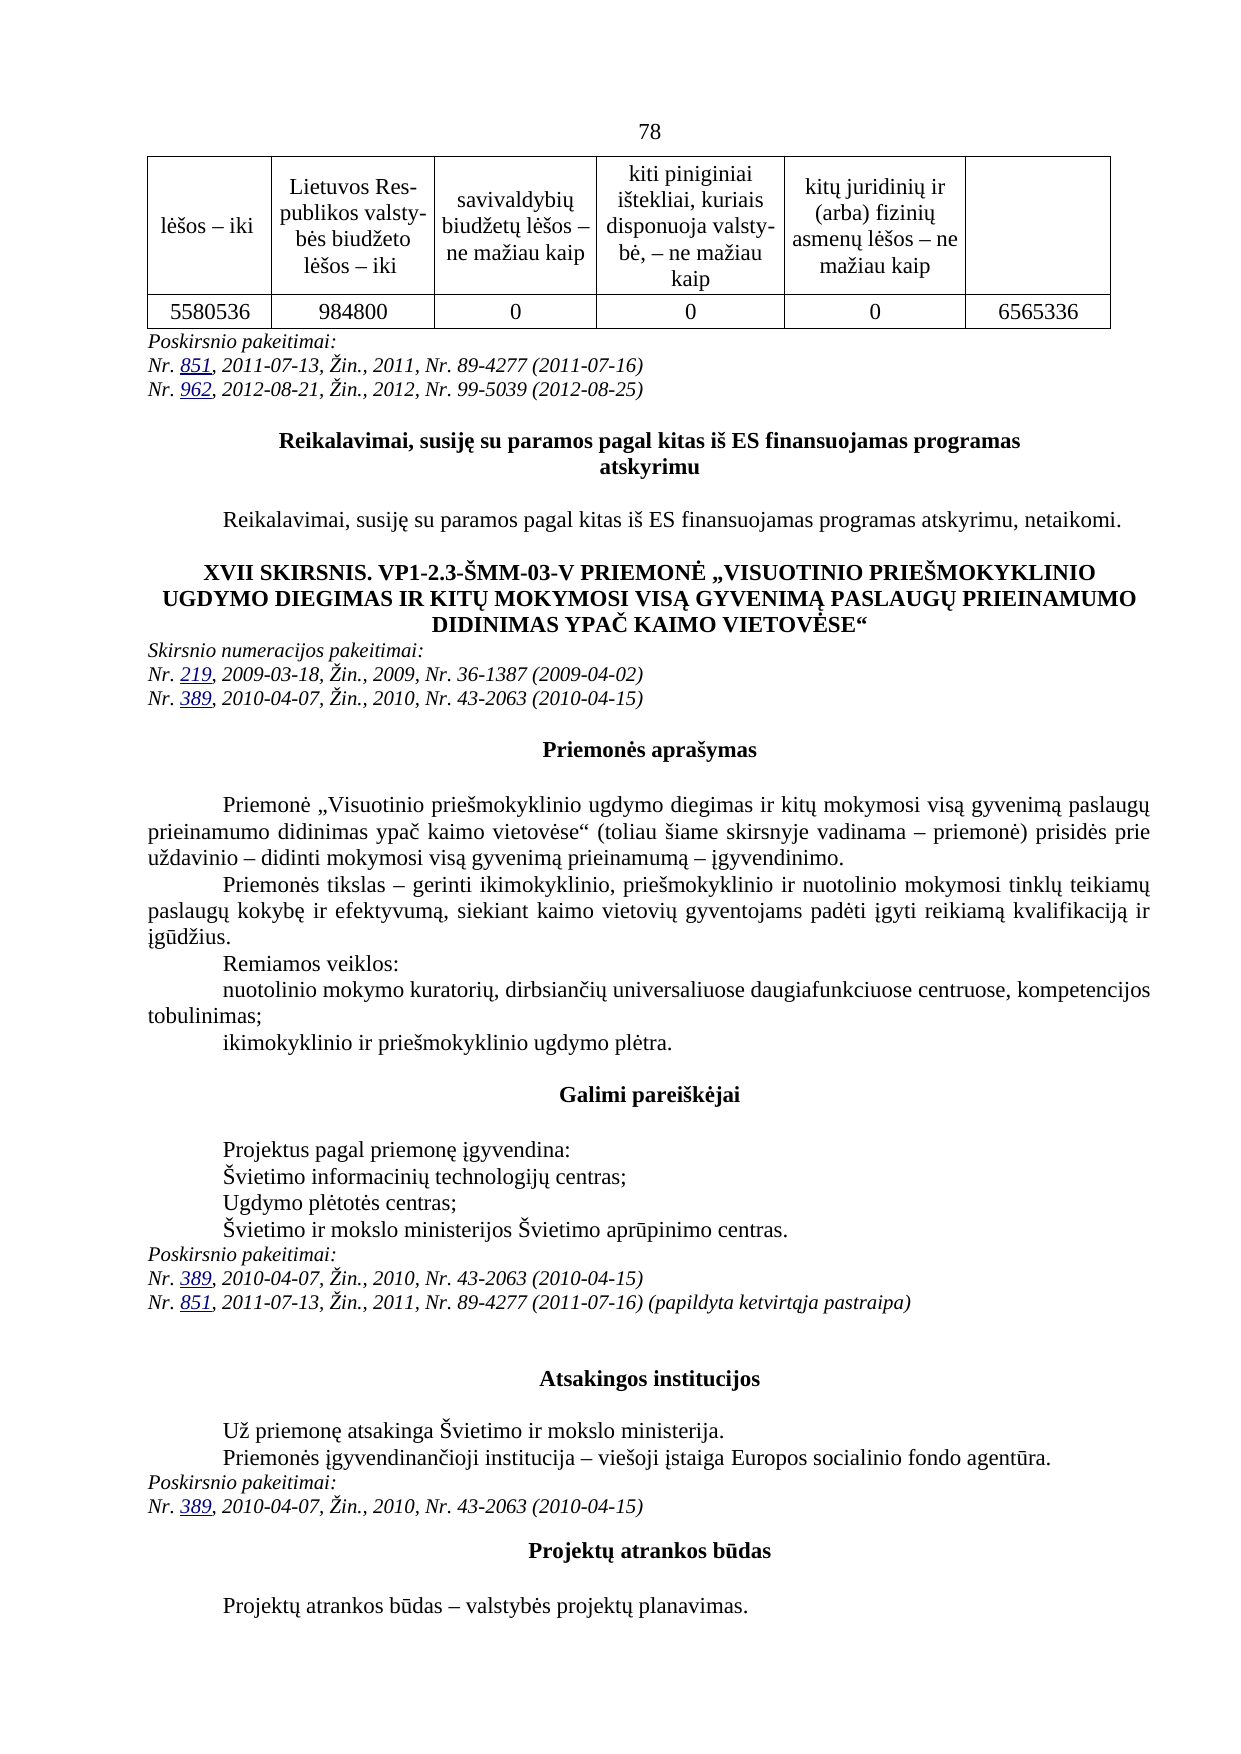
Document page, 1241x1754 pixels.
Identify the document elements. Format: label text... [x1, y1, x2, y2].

table_cell kitų juridinių ir (arba) fizinių asmenų lėšos – ne mažiau kaip [785, 157, 965, 294]
text Poskirsnio pakeitimai: [148, 328, 1152, 353]
text Nr. 851, 2011-07-13, Žin., 2011, Nr. 89-4277 (2011-07-16) [148, 353, 1152, 377]
text Nr. 851, 2011-07-13, Žin., 2011, Nr. 89-4277 (2011-07-16) (papildyta ketvirtąja pastraipa) [148, 1290, 1152, 1314]
text ikimokyklinio ir priešmokyklinio ugdymo plėtra. [148, 1029, 1152, 1055]
text Projektų atrankos būdas [148, 1537, 1152, 1564]
text Poskirsnio pakeitimai: [148, 1470, 1152, 1494]
table_cell 6565336 [966, 295, 1110, 327]
text Nr. 219, 2009-03-18, Žin., 2009, Nr. 36-1387 (2009-04-02) [148, 662, 1152, 686]
text Priemonės įgyvendinančioji institucija – viešoji įstaiga Europos socialinio fondo agentūra. [148, 1444, 1152, 1470]
text Priemonės tikslas – gerinti ikimokyklinio, priešmokyklinio ir nuotolinio mokymosi tinklų teikiamų paslaugų kokybę ir efektyvumą, siekiant kaimo vietovių gyventojams padėti įgyti reikiamą kvalifikaciją ir įgūdžius. [148, 871, 1152, 950]
text Ugdymo plėtotės centras; [148, 1189, 1152, 1216]
text Priemonės aprašymas [148, 736, 1152, 763]
text Priemonė „Visuotinio priešmokyklinio ugdymo diegimas ir kitų mokymosi visą gyvenimą paslaugų prieinamumo didinimas ypač kaimo vietovėse“ (toliau šiame skirsnyje vadinama – priemonė) prisidės prie uždavinio – didinti mokymosi visą gyvenimą prieinamumą – įgyvendinimo. [148, 792, 1152, 871]
text Nr. 389, 2010-04-07, Žin., 2010, Nr. 43-2063 (2010-04-15) [148, 1266, 1152, 1290]
table_cell savivaldybių biudžetų lėšos – ne mažiau kaip [435, 157, 596, 294]
table_cell 0 [435, 295, 596, 327]
text Švietimo ir mokslo ministerijos Švietimo aprūpinimo centras. [148, 1216, 1152, 1242]
table_cell Lietuvos Res­publikos valsty­bės biudžeto lėšos – iki [272, 157, 434, 294]
text Nr. 389, 2010-04-07, Žin., 2010, Nr. 43-2063 (2010-04-15) [148, 1494, 1152, 1518]
text Projektų atrankos būdas – valstybės projektų planavimas. [185, 1592, 1152, 1619]
text Atsakingos institucijos [148, 1364, 1152, 1391]
subtitle XVII SKIRSNIS. VP1-2.3-ŠMM-03-V PRIEMONĖ „VISUOTINIO PRIEŠMOKYKLINIO UGDYMO DIEGIMAS IR KITŲ MOKYMOSI VISĄ GYVENIMĄ PASLAUGŲ PRIEINAMUMO DIDINIMAS YPAČ KAIMO VIETOVĖSE“ [148, 559, 1152, 638]
text Už priemonę atsakinga Švietimo ir mokslo ministerija. [148, 1417, 1152, 1444]
text nuotolinio mokymo kuratorių, dirbsiančių universaliuose daugiafunkciuose centruose, kompetencijos tobulinimas; [148, 976, 1152, 1029]
table_cell lėšos – iki [148, 157, 271, 294]
text Nr. 389, 2010-04-07, Žin., 2010, Nr. 43-2063 (2010-04-15) [148, 686, 1152, 710]
text Skirsnio numeracijos pakeitimai: [148, 638, 1152, 662]
text Reikalavimai, susiję su paramos pagal kitas iš ES finansuojamas programas atskyrimu, netaikomi. [148, 506, 1152, 532]
table_cell 5580536 [148, 295, 271, 327]
table_cell 0 [785, 295, 965, 327]
text Remiamos veiklos: [148, 950, 1152, 976]
text Projektus pagal priemonę įgyvendina: [148, 1137, 1152, 1163]
table_cell 984800 [272, 295, 434, 327]
text Reikalavimai, susiję su paramos pagal kitas iš ES finansuojamas programas atskyrimu [148, 427, 1152, 480]
table_header [966, 157, 1110, 294]
text Galimi pareiškėjai [148, 1081, 1152, 1108]
table_cell kiti piniginiai ištekliai, kuriais disponuoja valsty­bė, – ne mažiau kaip [597, 157, 784, 294]
table_cell 0 [597, 295, 784, 327]
text Švietimo informacinių technologijų centras; [148, 1163, 1152, 1189]
text Poskirsnio pakeitimai: [148, 1242, 1152, 1266]
text Nr. 962, 2012-08-21, Žin., 2012, Nr. 99-5039 (2012-08-25) [148, 377, 1152, 401]
